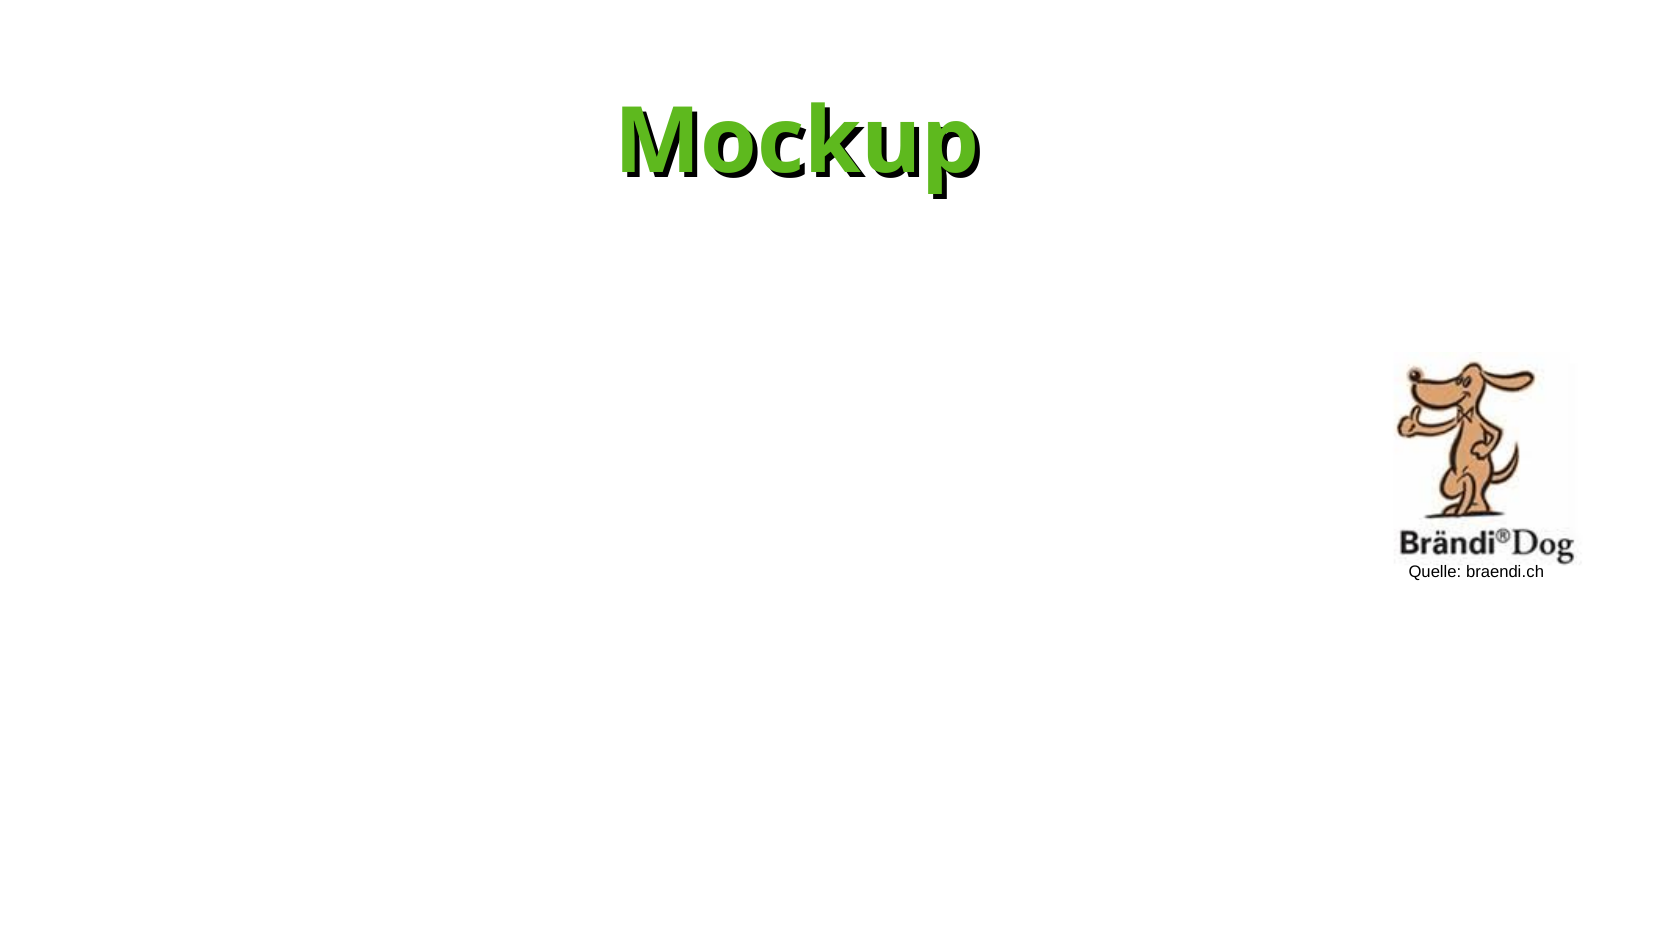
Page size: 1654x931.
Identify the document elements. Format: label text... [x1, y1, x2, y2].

title Mockup [47, 59, 1548, 215]
text_box Quelle: braendi.ch [1393, 555, 1607, 589]
picture [1294, 352, 1654, 578]
